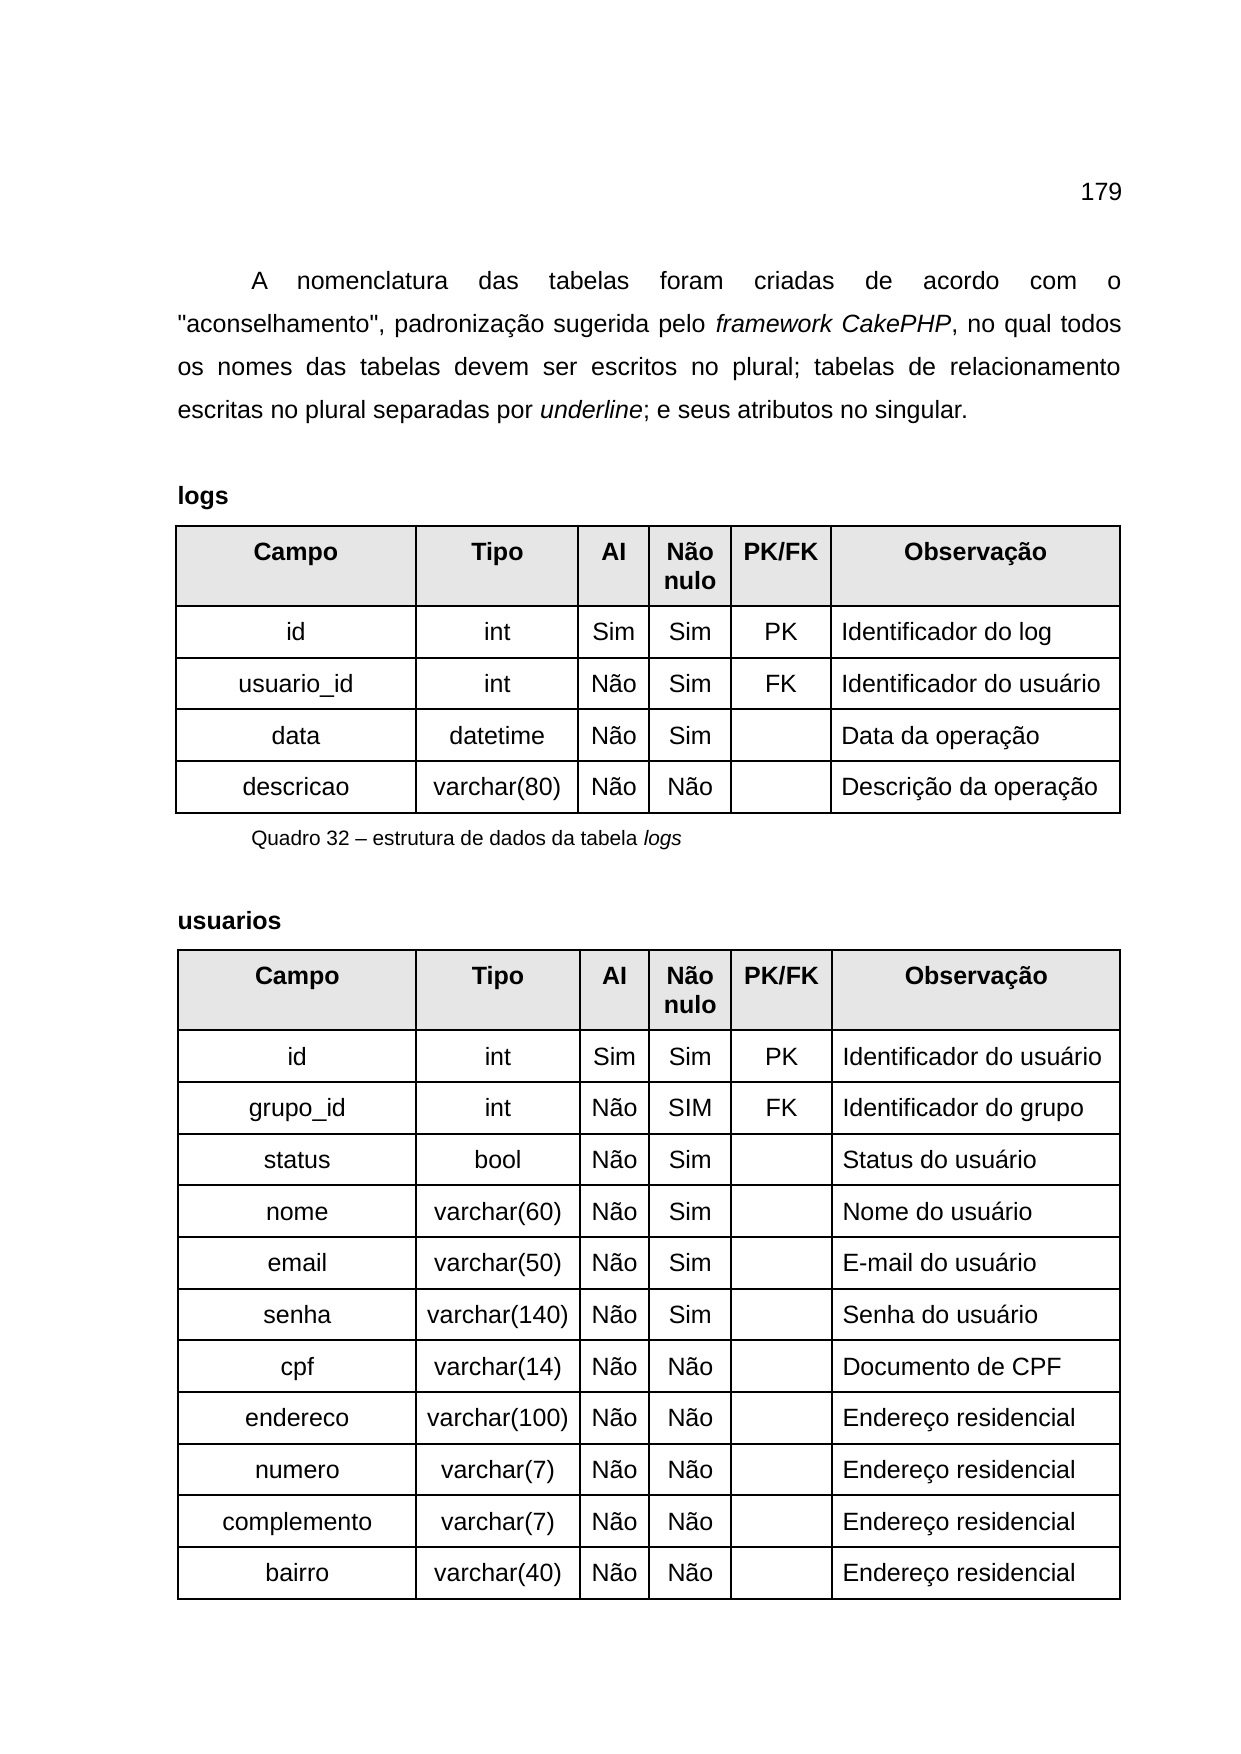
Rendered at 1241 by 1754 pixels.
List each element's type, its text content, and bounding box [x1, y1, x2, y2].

text Quadro 32 – estrutura de dados da tabela logs [177, 826, 1122, 850]
table_cell Endereço residencial [833, 1445, 1119, 1494]
table_cell Não [579, 710, 648, 760]
table_cell int [417, 607, 577, 657]
table_cell Não [581, 1290, 648, 1339]
table_cell Não [579, 762, 648, 812]
table_cell Sim [581, 1031, 648, 1081]
table_cell varchar(100) [417, 1393, 579, 1443]
table_cell varchar(40) [417, 1548, 579, 1598]
table_cell [732, 1496, 831, 1546]
table_cell Não [581, 1341, 648, 1391]
table_cell id [177, 607, 415, 657]
table_cell [732, 1290, 831, 1339]
table_header PK/FK [732, 527, 830, 605]
table_cell cpf [179, 1341, 415, 1391]
table_cell Descrição da operação [832, 762, 1119, 812]
table_cell bool [417, 1135, 579, 1184]
table_cell Não [579, 659, 648, 708]
table_cell varchar(7) [417, 1496, 579, 1546]
table_cell Identificador do usuário [833, 1031, 1119, 1081]
table_cell [732, 1393, 831, 1443]
table_cell varchar(80) [417, 762, 577, 812]
table_cell Documento de CPF [833, 1341, 1119, 1391]
table_cell Não [581, 1083, 648, 1133]
table_header Tipo [417, 951, 579, 1029]
text A nomenclatura das tabelas foram criadas de acordo com o "aconselhamento", padronização sugerida pelo framework CakePHP, no qual todos os nomes das tabelas devem ser escritos no plural; tabelas de relacionamento escritas no plural separadas por underline; e seus atributos no singular. [177, 266, 1122, 424]
table_cell Não [581, 1238, 648, 1288]
table_cell Senha do usuário [833, 1290, 1119, 1339]
text logs [177, 481, 1122, 510]
table_cell descricao [177, 762, 415, 812]
table_cell [732, 1186, 831, 1236]
table_cell Sim [650, 1186, 730, 1236]
table_cell Não [650, 1496, 730, 1546]
table_cell [732, 1445, 831, 1494]
table_cell int [417, 1083, 579, 1133]
table_header Campo [177, 527, 415, 605]
table_cell Identificador do log [832, 607, 1119, 657]
table_cell Não [650, 1341, 730, 1391]
table_cell varchar(7) [417, 1445, 579, 1494]
table_cell Sim [650, 710, 730, 760]
table_cell grupo_id [179, 1083, 415, 1133]
table_cell email [179, 1238, 415, 1288]
table_cell Não [650, 1445, 730, 1494]
table_cell id [179, 1031, 415, 1081]
table_cell nome [179, 1186, 415, 1236]
table_cell Sim [650, 659, 730, 708]
table_cell varchar(140) [417, 1290, 579, 1339]
table_header AI [579, 527, 648, 605]
table_cell bairro [179, 1548, 415, 1598]
table_cell PK [732, 607, 830, 657]
table_cell [732, 710, 830, 760]
table_header Não nulo [650, 527, 730, 605]
table_cell [732, 1548, 831, 1598]
table_header AI [581, 951, 648, 1029]
table_cell SIM [650, 1083, 730, 1133]
table_cell Não [650, 762, 730, 812]
table_header Tipo [417, 527, 577, 605]
table_header Não nulo [650, 951, 730, 1029]
table_cell PK [732, 1031, 831, 1081]
table_cell Não [581, 1186, 648, 1236]
table_cell Sim [650, 1238, 730, 1288]
table_cell [732, 762, 830, 812]
table_cell data [177, 710, 415, 760]
table_cell int [417, 659, 577, 708]
table_cell Status do usuário [833, 1135, 1119, 1184]
table_cell Sim [579, 607, 648, 657]
table_cell usuario_id [177, 659, 415, 708]
table_cell varchar(14) [417, 1341, 579, 1391]
table_cell Sim [650, 1290, 730, 1339]
table_header PK/FK [732, 951, 831, 1029]
table_cell Não [650, 1393, 730, 1443]
table_cell datetime [417, 710, 577, 760]
table_cell Não [581, 1393, 648, 1443]
table_cell [732, 1341, 831, 1391]
table_cell endereco [179, 1393, 415, 1443]
table_cell Nome do usuário [833, 1186, 1119, 1236]
table_cell varchar(50) [417, 1238, 579, 1288]
table_cell senha [179, 1290, 415, 1339]
table_cell Identificador do grupo [833, 1083, 1119, 1133]
table_cell Sim [650, 1135, 730, 1184]
table_cell Não [581, 1548, 648, 1598]
table_cell FK [732, 659, 830, 708]
table_cell complemento [179, 1496, 415, 1546]
table_cell Endereço residencial [833, 1548, 1119, 1598]
table_cell Identificador do usuário [832, 659, 1119, 708]
table_cell int [417, 1031, 579, 1081]
table_cell varchar(60) [417, 1186, 579, 1236]
table_header Observação [833, 951, 1119, 1029]
table_cell FK [732, 1083, 831, 1133]
table_cell [732, 1135, 831, 1184]
table_cell numero [179, 1445, 415, 1494]
table_header Observação [832, 527, 1119, 605]
table_cell Data da operação [832, 710, 1119, 760]
table_cell Endereço residencial [833, 1496, 1119, 1546]
table_cell Não [581, 1445, 648, 1494]
table_cell [732, 1238, 831, 1288]
table_cell E-mail do usuário [833, 1238, 1119, 1288]
table_cell Endereço residencial [833, 1393, 1119, 1443]
text usuarios [177, 906, 1122, 934]
table_cell Sim [650, 1031, 730, 1081]
table_cell status [179, 1135, 415, 1184]
table_header Campo [179, 951, 415, 1029]
table_cell Não [650, 1548, 730, 1598]
table_cell Não [581, 1135, 648, 1184]
table_cell Sim [650, 607, 730, 657]
table_cell Não [581, 1496, 648, 1546]
